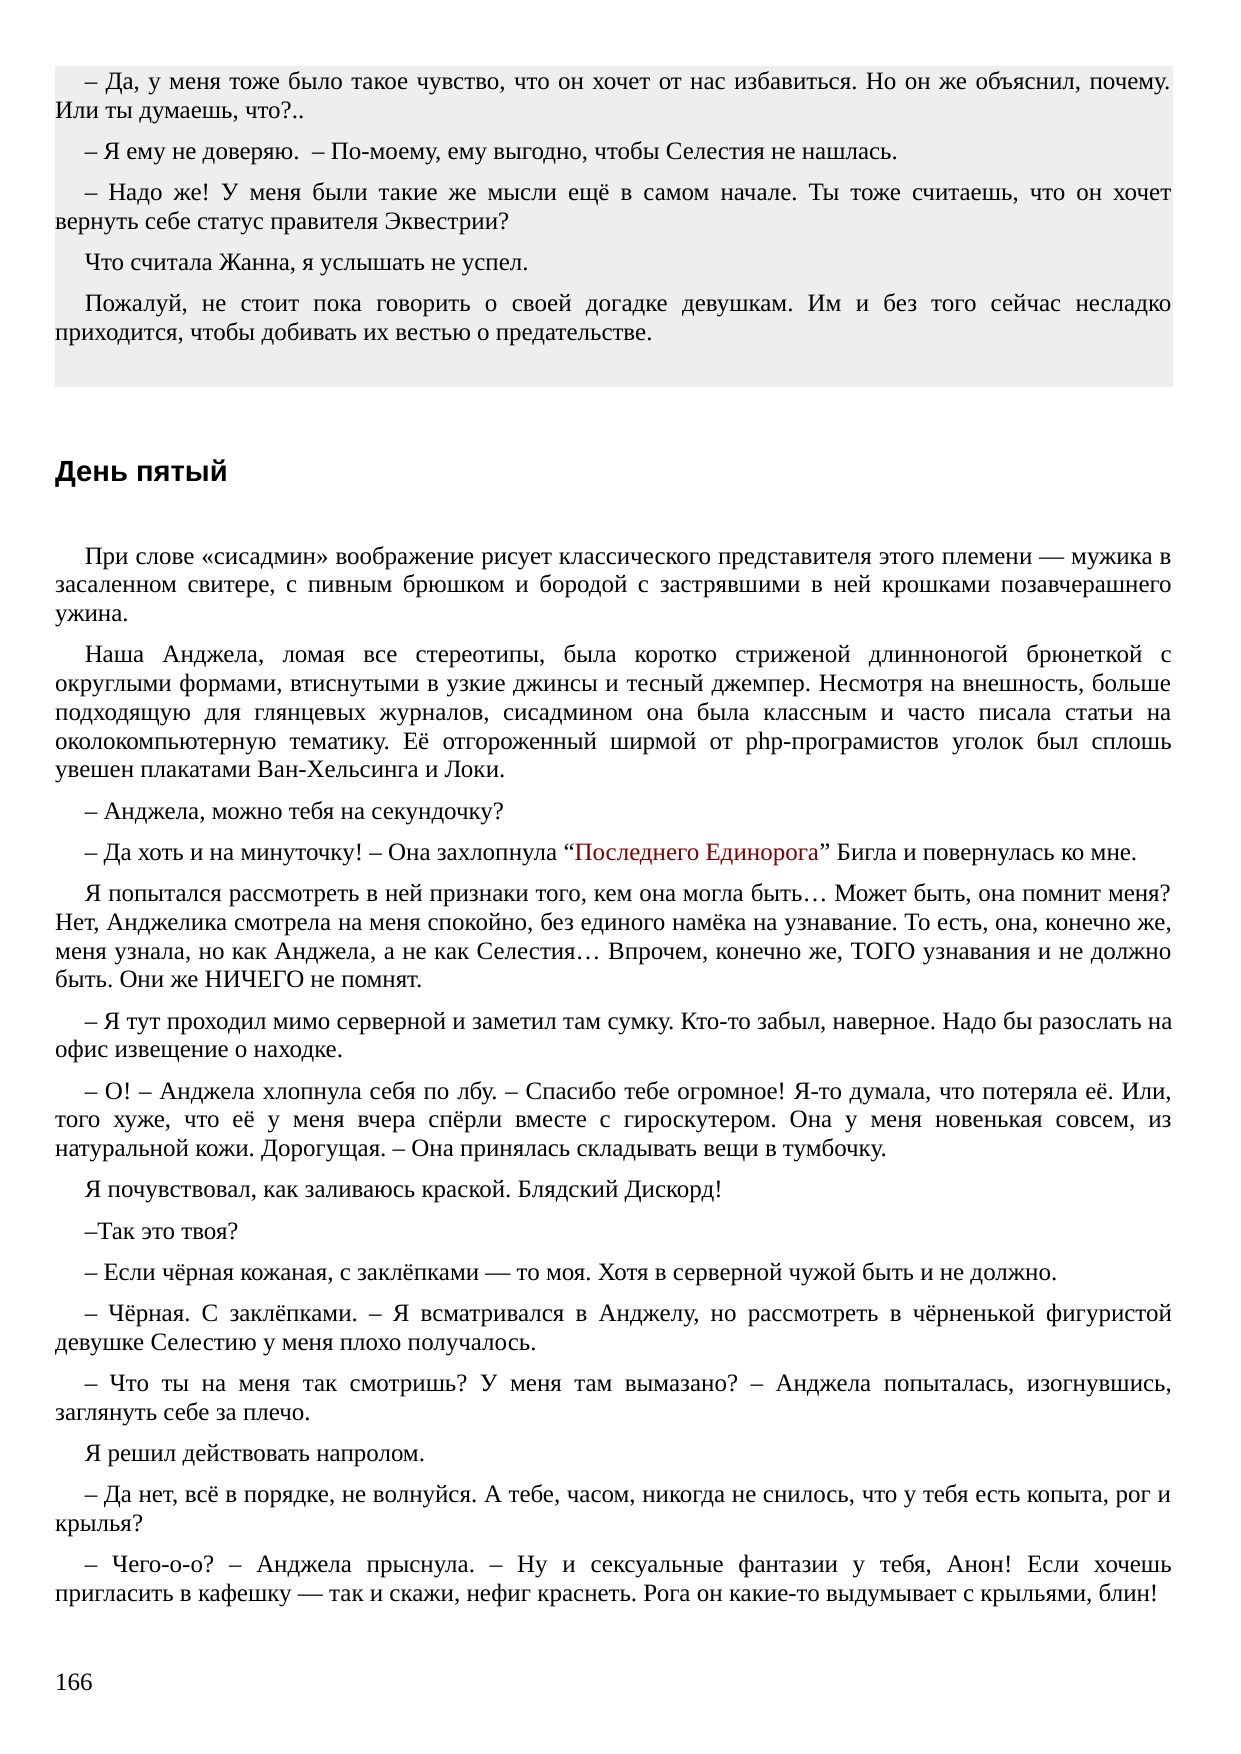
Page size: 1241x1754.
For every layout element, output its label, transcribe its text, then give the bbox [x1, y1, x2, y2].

text Наша Анджела, ломая все стереотипы, была коротко стриженой длинноногой брюнеткой с округлыми формами, втиснутыми в узкие джинсы и тесный джемпер. Несмотря на внешность, больше подходящую для глянцевых журналов, сисадмином она была классным и часто писала статьи на околокомпьютерную тематику. Её отгороженный ширмой от php-програмистов уголок был сплошь увешен плакатами Ван-Хельсинга и Локи. [55, 639, 1173, 783]
text – Если чёрная кожаная, с заклёпками — то моя. Хотя в серверной чужой быть и не должно. [55, 1257, 1173, 1286]
text Я решил действовать напролом. [55, 1438, 1173, 1467]
text При слове «сисадмин» воображение рисует классического представителя этого племени — мужика в засаленном свитере, с пивным брюшком и бородой с застрявшими в ней крошками позавчерашнего ужина. [55, 541, 1173, 627]
text –Так это твоя? [55, 1216, 1173, 1244]
text – Что ты на меня так смотришь? У меня там вымазано? – Анджела попыталась, изогнувшись, заглянуть себе за плечо. [55, 1368, 1173, 1426]
text – О! – Анджела хлопнула себя по лбу. – Спасибо тебе огромное! Я-то думала, что потеряла её. Или, того хуже, что её у меня вчера спёрли вместе с гироскутером. Она у меня новенькая совсем, из натуральной кожи. Дорогущая. – Она принялась складывать вещи в тумбочку. [55, 1076, 1173, 1162]
text – Да хоть и на минуточку! – Она захлопнула “Последнего Единорога” Бигла и повернулась ко мне. [55, 837, 1173, 866]
text – Надо же! У меня были такие же мысли ещё в самом начале. Ты тоже считаешь, что он хочет вернуть себе статус правителя Эквестрии? [55, 177, 1173, 235]
subtitle День пятый [55, 453, 1173, 487]
text – Анджела, можно тебя на секундочку? [55, 796, 1173, 824]
text Что считала Жанна, я услышать не успел. [55, 247, 1173, 276]
text Я попытался рассмотреть в ней признаки того, кем она могла быть… Может быть, она помнит меня? Нет, Анджелика смотрела на меня спокойно, без единого намёка на узнавание. То есть, она, конечно же, меня узнала, но как Анджела, а не как Селестия… Впрочем, конечно же, ТОГО узнавания и не должно быть. Они же НИЧЕГО не помнят. [55, 878, 1173, 993]
text Пожалуй, не стоит пока говорить о своей догадке девушкам. Им и без того сейчас несладко приходится, чтобы добивать их вестью о предательстве. [55, 288, 1173, 346]
text – Да нет, всё в порядке, не волнуйся. А тебе, часом, никогда не снилось, что у тебя есть копыта, рог и крылья? [55, 1479, 1173, 1537]
text Я почувствовал, как заливаюсь краской. Блядский Дискорд! [55, 1174, 1173, 1203]
text – Чёрная. С заклёпками. – Я всматривался в Анджелу, но рассмотреть в чёрненькой фигуристой девушке Селестию у меня плохо получалось. [55, 1298, 1173, 1356]
text – Чего-о-о? – Анджела прыснула. – Ну и сексуальные фантазии у тебя, Анон! Если хочешь пригласить в кафешку — так и скажи, нефиг краснеть. Рога он какие-то выдумывает с крыльями, блин! [55, 1549, 1173, 1607]
text – Я тут проходил мимо серверной и заметил там сумку. Кто-то забыл, наверное. Надо бы разослать на офис извещение о находке. [55, 1006, 1173, 1063]
text – Да, у меня тоже было такое чувство, что он хочет от нас избавиться. Но он же объяснил, почему. Или ты думаешь, что?.. [55, 66, 1173, 123]
text – Я ему не доверяю. – По-моему, ему выгодно, чтобы Селестия не нашлась. [55, 136, 1173, 165]
